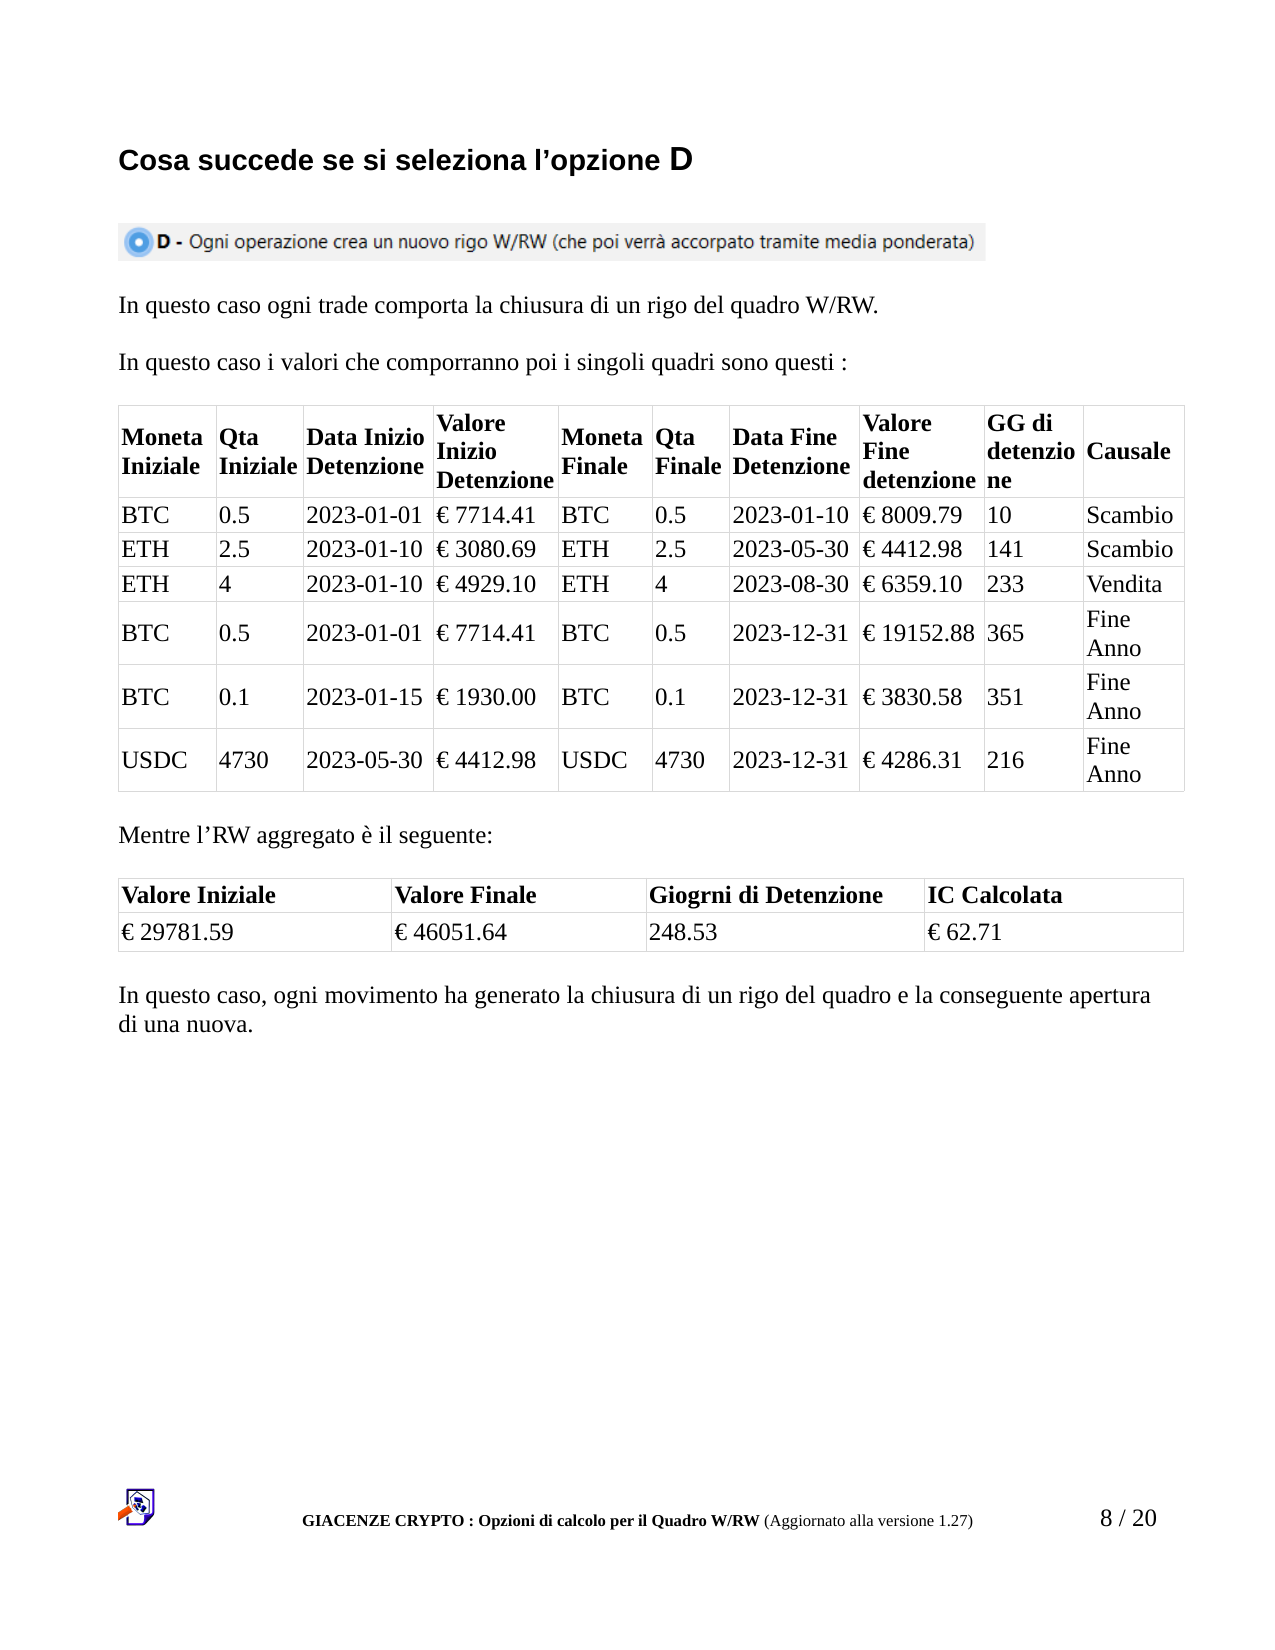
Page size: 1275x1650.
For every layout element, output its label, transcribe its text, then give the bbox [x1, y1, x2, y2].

table_cell 2023-01-10 [304, 567, 433, 601]
table_cell Scambio [1084, 533, 1184, 566]
table_cell Fine Anno [1084, 665, 1184, 728]
table_cell 2023-05-30 [304, 729, 433, 791]
table_cell € 4286.31 [860, 729, 984, 791]
subtitle Cosa succede se si seleziona l’opzione D [118, 139, 1157, 177]
table_cell USDC [559, 729, 652, 791]
table_cell ETH [559, 567, 652, 601]
table_cell 2023-01-10 [730, 498, 859, 532]
text In questo caso ogni trade comporta la chiusura di un rigo del quadro W/RW. [118, 290, 1157, 318]
table_cell Fine Anno [1084, 729, 1184, 791]
table_cell 2023-12-31 [730, 729, 859, 791]
table_header Data Fine Detenzione [730, 406, 859, 497]
table_header Valore Fine detenzione [860, 406, 984, 497]
table_cell 2.5 [217, 533, 303, 566]
table_cell 365 [985, 602, 1083, 664]
table_cell 0.5 [217, 602, 303, 664]
table_cell € 3080.69 [434, 533, 558, 566]
text In questo caso, ogni movimento ha generato la chiusura di un rigo del quadro e la conseguente apertura di una nuova. [118, 980, 1157, 1038]
table_cell 2023-01-01 [304, 602, 433, 664]
table_header IC Calcolata [925, 879, 1183, 912]
table_cell € 7714.41 [434, 602, 558, 664]
text Mentre l’RW aggregato è il seguente: [118, 820, 1157, 849]
table_cell BTC [119, 498, 216, 532]
table_cell 10 [985, 498, 1083, 532]
table_cell 2023-01-15 [304, 665, 433, 728]
table_cell € 19152.88 [860, 602, 984, 664]
table_cell Fine Anno [1084, 602, 1184, 664]
table_header Valore Finale [392, 879, 646, 912]
table_cell € 4412.98 [434, 729, 558, 791]
table_cell 2023-05-30 [730, 533, 859, 566]
table_cell 141 [985, 533, 1083, 566]
table_cell 4 [653, 567, 729, 601]
table_cell € 4929.10 [434, 567, 558, 601]
table_cell € 29781.59 [119, 913, 391, 951]
table_cell € 7714.41 [434, 498, 558, 532]
table_cell 0.5 [653, 602, 729, 664]
table_cell 216 [985, 729, 1083, 791]
table_cell BTC [559, 602, 652, 664]
table_cell 2023-12-31 [730, 602, 859, 664]
table_cell € 4412.98 [860, 533, 984, 566]
table_cell 2023-01-10 [304, 533, 433, 566]
table_cell ETH [559, 533, 652, 566]
table_header Qta Finale [653, 406, 729, 497]
table_cell USDC [119, 729, 216, 791]
table_cell 2.5 [653, 533, 729, 566]
table_cell 2023-01-01 [304, 498, 433, 532]
table_cell BTC [559, 498, 652, 532]
table_cell 4 [217, 567, 303, 601]
table_cell 2023-08-30 [730, 567, 859, 601]
table_header Data Inizio Detenzione [304, 406, 433, 497]
table_header Moneta Finale [559, 406, 652, 497]
table_cell 0.1 [653, 665, 729, 728]
table_cell € 1930.00 [434, 665, 558, 728]
table_cell € 3830.58 [860, 665, 984, 728]
table_cell BTC [119, 602, 216, 664]
table_cell € 8009.79 [860, 498, 984, 532]
table_header Valore Iniziale [119, 879, 391, 912]
table_cell € 46051.64 [392, 913, 646, 951]
table_cell 0.5 [217, 498, 303, 532]
picture [118, 1488, 155, 1526]
table_header Valore Inizio Detenzione [434, 406, 558, 497]
table_cell BTC [119, 665, 216, 728]
table_header Qta Iniziale [217, 406, 303, 497]
table_cell ETH [119, 567, 216, 601]
table_cell ETH [119, 533, 216, 566]
table_cell 233 [985, 567, 1083, 601]
table_cell 351 [985, 665, 1083, 728]
table_cell 0.5 [653, 498, 729, 532]
picture [118, 223, 986, 261]
table_cell 248.53 [647, 913, 924, 951]
table_cell 2023-12-31 [730, 665, 859, 728]
table_cell BTC [559, 665, 652, 728]
table_cell € 6359.10 [860, 567, 984, 601]
table_header Giogrni di Detenzione [647, 879, 924, 912]
table_cell € 62.71 [925, 913, 1183, 951]
table_header GG di detenzione [985, 406, 1083, 497]
table_cell Scambio [1084, 498, 1184, 532]
table_cell 0.1 [217, 665, 303, 728]
table_header Causale [1084, 406, 1184, 497]
table_cell 4730 [217, 729, 303, 791]
table_header Moneta Iniziale [119, 406, 216, 497]
table_cell Vendita [1084, 567, 1184, 601]
text In questo caso i valori che comporranno poi i singoli quadri sono questi : [118, 347, 1157, 376]
table_cell 4730 [653, 729, 729, 791]
